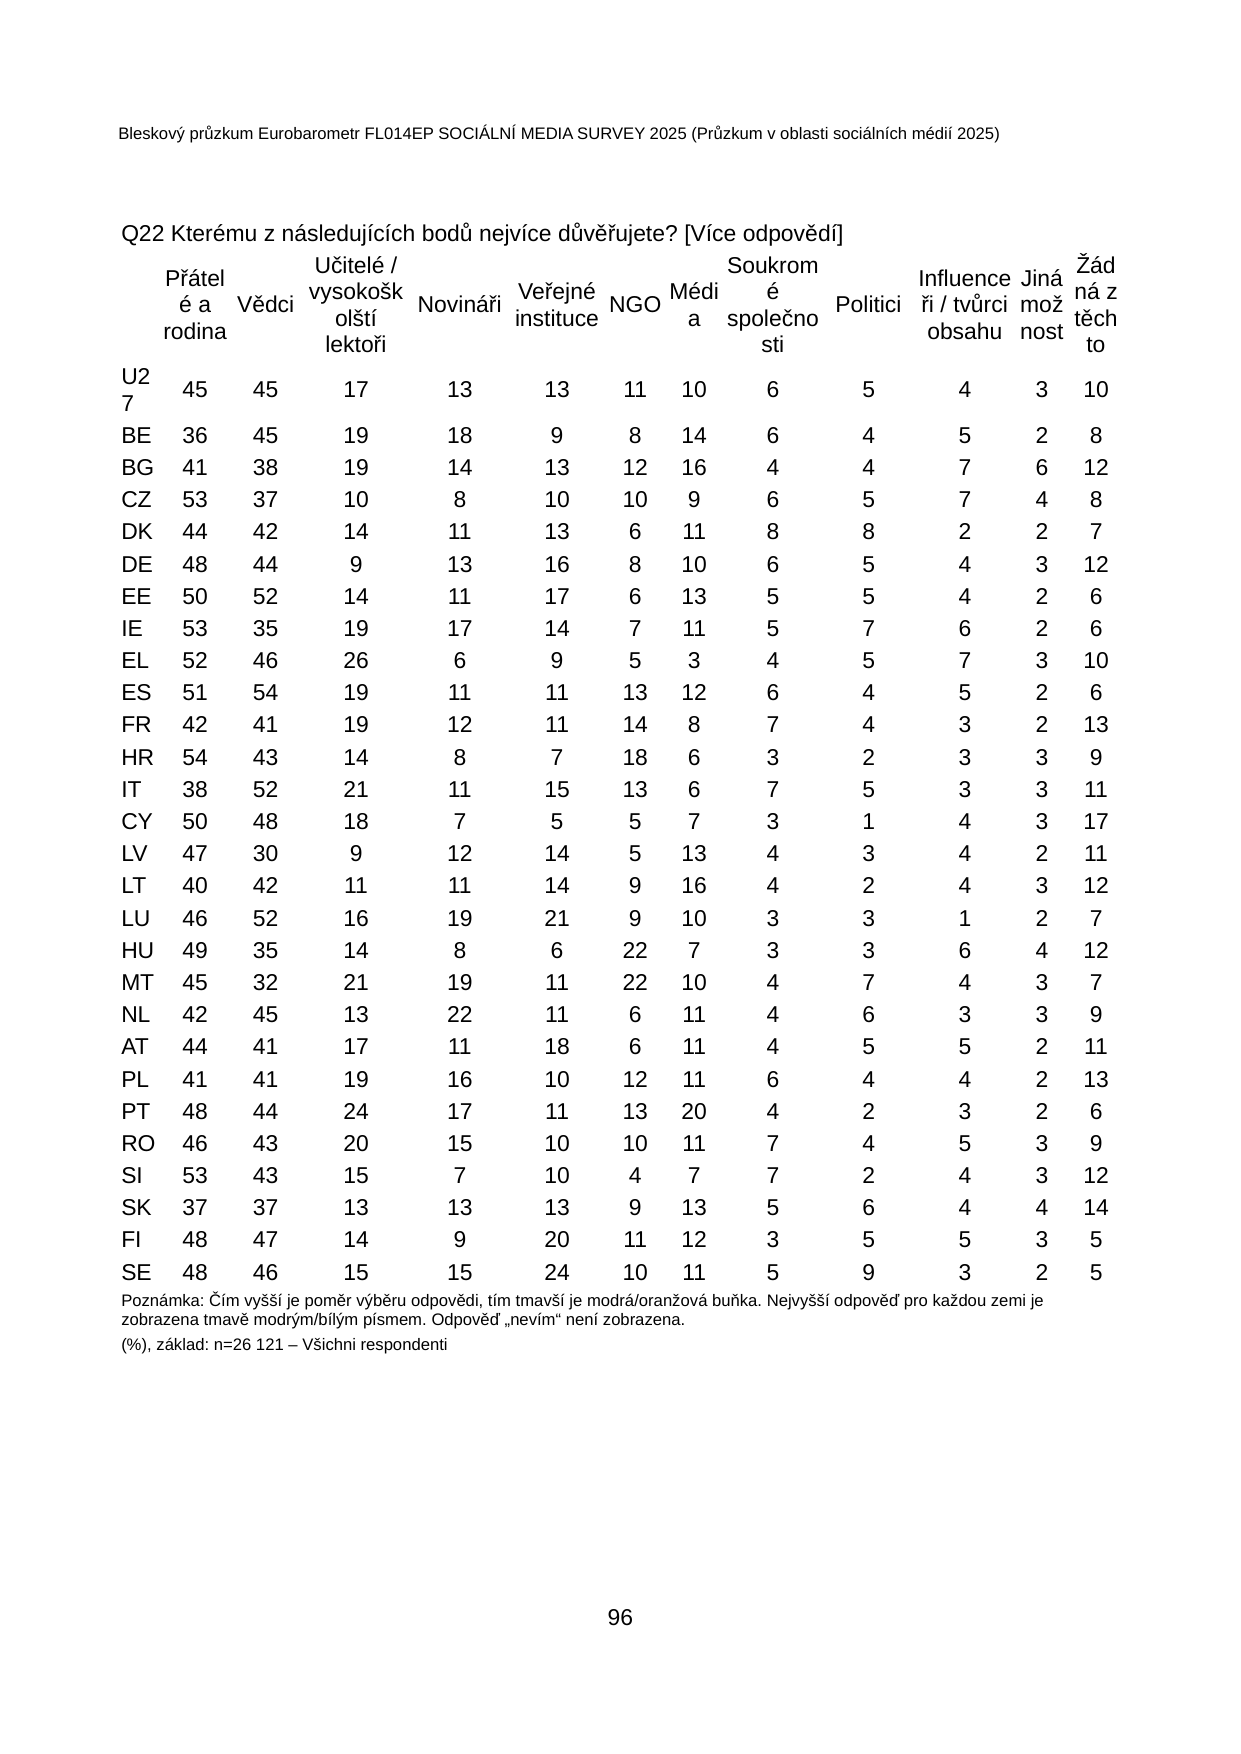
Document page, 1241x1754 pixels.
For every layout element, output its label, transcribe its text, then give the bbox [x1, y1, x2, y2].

table_cell Žádná z těchto [1069, 249, 1123, 360]
table_cell 4 [915, 837, 1014, 869]
table_cell 45 [230, 419, 301, 451]
table_cell 2 [1015, 709, 1069, 741]
table_cell 13 [411, 360, 508, 419]
table_cell 44 [160, 1030, 230, 1063]
table_cell 11 [665, 998, 723, 1030]
table_cell 11 [1069, 1030, 1123, 1063]
table_cell 5 [915, 1224, 1014, 1256]
table_cell 13 [665, 580, 723, 612]
table_cell 6 [822, 1191, 914, 1223]
table_cell 10 [1069, 644, 1123, 676]
table_cell 18 [509, 1030, 605, 1063]
table_cell 4 [1015, 483, 1069, 515]
table_cell 3 [1015, 548, 1069, 580]
table_cell 4 [723, 1095, 822, 1127]
table_cell (%), základ: n=26 121 – Všichni respondenti [118, 1332, 1123, 1357]
table_cell 9 [605, 1191, 665, 1223]
table_cell 53 [160, 612, 230, 644]
table_cell 48 [230, 805, 301, 837]
table_cell 5 [822, 773, 914, 805]
table_cell LV [118, 837, 160, 869]
table_cell 4 [915, 1063, 1014, 1095]
table_cell 21 [301, 966, 411, 998]
table_cell 4 [915, 966, 1014, 998]
table_cell 6 [723, 676, 822, 708]
table_cell 10 [509, 1063, 605, 1095]
table_cell 2 [822, 1095, 914, 1127]
table_cell 3 [915, 709, 1014, 741]
table_cell 7 [723, 709, 822, 741]
table_cell DK [118, 515, 160, 548]
table_cell 3 [723, 741, 822, 773]
table_cell 4 [822, 1127, 914, 1159]
table_cell 4 [1015, 934, 1069, 966]
table_cell 12 [665, 676, 723, 708]
table_cell 13 [301, 998, 411, 1030]
table_cell 38 [230, 451, 301, 483]
table_cell 13 [605, 773, 665, 805]
table_cell 6 [1069, 1095, 1123, 1127]
table_cell 15 [411, 1256, 508, 1288]
table_cell 6 [1015, 451, 1069, 483]
table_cell 5 [605, 805, 665, 837]
table_cell 17 [509, 580, 605, 612]
table_cell 11 [605, 360, 665, 419]
table_cell 45 [230, 998, 301, 1030]
table_cell DE [118, 548, 160, 580]
table_cell 7 [822, 612, 914, 644]
table_cell 5 [822, 1030, 914, 1063]
table_cell 8 [822, 515, 914, 548]
table_cell 13 [1069, 1063, 1123, 1095]
table_cell LU [118, 902, 160, 934]
table_cell 6 [411, 644, 508, 676]
table_cell 12 [1069, 934, 1123, 966]
table_cell 43 [230, 1127, 301, 1159]
table_cell 13 [605, 676, 665, 708]
table_cell 16 [665, 451, 723, 483]
table_cell 9 [301, 548, 411, 580]
table_cell EL [118, 644, 160, 676]
table_cell 7 [665, 934, 723, 966]
table_cell 51 [160, 676, 230, 708]
table_cell HR [118, 741, 160, 773]
table_cell 45 [160, 360, 230, 419]
table_cell 13 [509, 451, 605, 483]
table_cell 4 [915, 805, 1014, 837]
table_cell 21 [301, 773, 411, 805]
table_cell 42 [160, 709, 230, 741]
table_cell 44 [230, 1095, 301, 1127]
table_cell 9 [822, 1256, 914, 1288]
table_cell 7 [915, 483, 1014, 515]
table_cell 46 [160, 902, 230, 934]
table_cell 14 [665, 419, 723, 451]
table_cell 41 [160, 451, 230, 483]
table_cell 12 [605, 451, 665, 483]
table_cell 4 [822, 451, 914, 483]
table_cell 7 [723, 773, 822, 805]
table_cell Politici [822, 249, 914, 360]
table_cell 19 [411, 966, 508, 998]
table_cell LT [118, 870, 160, 902]
table_cell 5 [915, 419, 1014, 451]
table_cell 13 [509, 515, 605, 548]
table_cell 19 [301, 676, 411, 708]
table_cell 13 [1069, 709, 1123, 741]
table_cell 6 [723, 483, 822, 515]
table_cell U27 [118, 360, 160, 419]
table_cell 3 [723, 902, 822, 934]
table_cell 2 [1015, 1256, 1069, 1288]
table_cell 12 [1069, 548, 1123, 580]
table_cell 13 [509, 1191, 605, 1223]
table_cell 3 [1015, 360, 1069, 419]
table_cell 10 [665, 360, 723, 419]
table_cell 11 [1069, 837, 1123, 869]
table_cell 3 [1015, 966, 1069, 998]
table_cell 5 [822, 360, 914, 419]
table_cell 16 [665, 870, 723, 902]
table_cell 2 [1015, 1063, 1069, 1095]
table_cell 53 [160, 1159, 230, 1191]
table_cell 14 [509, 870, 605, 902]
table_cell 9 [605, 870, 665, 902]
table_cell 11 [509, 1095, 605, 1127]
table_cell 11 [411, 1030, 508, 1063]
table_cell 15 [301, 1159, 411, 1191]
table_cell 14 [301, 741, 411, 773]
table_cell 43 [230, 1159, 301, 1191]
table_cell 9 [509, 419, 605, 451]
table_cell ES [118, 676, 160, 708]
table_cell 52 [230, 902, 301, 934]
table_cell 2 [1015, 837, 1069, 869]
table_cell 14 [301, 1224, 411, 1256]
table_cell 4 [822, 419, 914, 451]
table_cell 5 [1069, 1256, 1123, 1288]
table_cell 2 [1015, 902, 1069, 934]
table_cell 7 [411, 1159, 508, 1191]
table_cell 12 [1069, 1159, 1123, 1191]
table_cell SI [118, 1159, 160, 1191]
table_cell 22 [605, 966, 665, 998]
table_cell 7 [723, 1159, 822, 1191]
table_cell 46 [230, 1256, 301, 1288]
table_cell NL [118, 998, 160, 1030]
table_cell 11 [509, 676, 605, 708]
table_cell 10 [665, 902, 723, 934]
table_cell 10 [301, 483, 411, 515]
table_cell 6 [723, 1063, 822, 1095]
table_cell 43 [230, 741, 301, 773]
table_cell 9 [1069, 998, 1123, 1030]
table_cell 3 [915, 1256, 1014, 1288]
table_cell 10 [605, 1256, 665, 1288]
table_cell 19 [301, 419, 411, 451]
table_cell HU [118, 934, 160, 966]
table_cell 10 [605, 483, 665, 515]
table_cell 5 [822, 1224, 914, 1256]
table_cell BG [118, 451, 160, 483]
table_cell 3 [915, 741, 1014, 773]
table_cell 13 [411, 548, 508, 580]
table_cell Influenceři / tvůrci obsahu [915, 249, 1014, 360]
table_cell 20 [301, 1127, 411, 1159]
table_cell 7 [915, 644, 1014, 676]
table_cell 11 [411, 773, 508, 805]
table_cell Poznámka: Čím vyšší je poměr výběru odpovědi, tím tmavší je modrá/oranžová buňka. Nejvyšší odpověď pro každou zemi je zobrazena tmavě modrým/bílým písmem. Odpověď „nevím“ není zobrazena. [118, 1288, 1123, 1332]
table_cell 37 [230, 1191, 301, 1223]
table_cell 3 [1015, 773, 1069, 805]
table_cell 13 [411, 1191, 508, 1223]
table_cell 4 [915, 548, 1014, 580]
table_cell 19 [301, 1063, 411, 1095]
table_cell 14 [411, 451, 508, 483]
table_cell 6 [1069, 676, 1123, 708]
table_cell 3 [1015, 805, 1069, 837]
table_cell 12 [1069, 870, 1123, 902]
table_cell 52 [230, 580, 301, 612]
table_cell 3 [1015, 870, 1069, 902]
table_cell 4 [723, 998, 822, 1030]
table_cell 14 [301, 515, 411, 548]
table_cell 11 [411, 870, 508, 902]
table_cell 8 [605, 548, 665, 580]
table_cell 35 [230, 934, 301, 966]
table_cell 11 [665, 515, 723, 548]
table_cell 8 [411, 483, 508, 515]
table_cell 24 [509, 1256, 605, 1288]
table_cell 8 [605, 419, 665, 451]
table_cell 3 [822, 902, 914, 934]
table_cell 3 [915, 998, 1014, 1030]
table_cell 11 [1069, 773, 1123, 805]
table_cell MT [118, 966, 160, 998]
table_cell 12 [605, 1063, 665, 1095]
table_cell 11 [665, 1127, 723, 1159]
table_cell 14 [509, 612, 605, 644]
table_cell 10 [665, 966, 723, 998]
table_cell 6 [822, 998, 914, 1030]
table_cell 11 [411, 676, 508, 708]
table_cell 41 [230, 709, 301, 741]
table_cell 4 [1015, 1191, 1069, 1223]
table_cell 48 [160, 1224, 230, 1256]
table_cell 12 [411, 709, 508, 741]
table_cell 12 [665, 1224, 723, 1256]
table_cell 11 [411, 580, 508, 612]
table_cell 3 [723, 805, 822, 837]
table_cell 5 [915, 1127, 1014, 1159]
table_cell BE [118, 419, 160, 451]
table_cell 11 [665, 1256, 723, 1288]
table_cell 52 [160, 644, 230, 676]
table_cell 2 [915, 515, 1014, 548]
table_cell 7 [605, 612, 665, 644]
table_cell 6 [605, 998, 665, 1030]
table_cell 15 [301, 1256, 411, 1288]
table_cell 3 [723, 1224, 822, 1256]
table_cell 4 [822, 709, 914, 741]
table_cell 3 [915, 773, 1014, 805]
table_cell 50 [160, 580, 230, 612]
table_cell 19 [301, 709, 411, 741]
table_cell 3 [1015, 1127, 1069, 1159]
table_cell 37 [160, 1191, 230, 1223]
table_cell 7 [723, 1127, 822, 1159]
table_cell 5 [723, 612, 822, 644]
table_cell 38 [160, 773, 230, 805]
table_cell 17 [1069, 805, 1123, 837]
table_cell RO [118, 1127, 160, 1159]
table_cell 6 [605, 515, 665, 548]
table_cell 41 [230, 1063, 301, 1095]
table_cell FI [118, 1224, 160, 1256]
table_cell 18 [301, 805, 411, 837]
table_cell 45 [160, 966, 230, 998]
table_cell 6 [665, 773, 723, 805]
table_cell 40 [160, 870, 230, 902]
table_cell 3 [1015, 998, 1069, 1030]
table_cell [118, 249, 160, 360]
table_cell 14 [301, 580, 411, 612]
table_cell 11 [509, 998, 605, 1030]
table_cell 41 [230, 1030, 301, 1063]
table_cell 5 [1069, 1224, 1123, 1256]
table_cell 7 [915, 451, 1014, 483]
table_cell 5 [723, 580, 822, 612]
table_cell 11 [509, 709, 605, 741]
table_cell 4 [723, 966, 822, 998]
table_cell 20 [665, 1095, 723, 1127]
table_cell 4 [723, 870, 822, 902]
table_cell 48 [160, 548, 230, 580]
table_cell 6 [665, 741, 723, 773]
table_cell 13 [605, 1095, 665, 1127]
table_cell 11 [665, 1063, 723, 1095]
table_cell 11 [665, 612, 723, 644]
table_cell 6 [1069, 580, 1123, 612]
table_cell 3 [822, 837, 914, 869]
table_cell 49 [160, 934, 230, 966]
table_cell 7 [509, 741, 605, 773]
table_cell 5 [723, 1256, 822, 1288]
table_cell 5 [822, 548, 914, 580]
table_cell 2 [1015, 515, 1069, 548]
table_cell 48 [160, 1256, 230, 1288]
table_cell 2 [822, 1159, 914, 1191]
table_cell 47 [230, 1224, 301, 1256]
table_cell Veřejné instituce [509, 249, 605, 360]
table_cell 6 [723, 548, 822, 580]
table_cell 45 [230, 360, 301, 419]
table_cell 36 [160, 419, 230, 451]
table_cell EE [118, 580, 160, 612]
table_cell 6 [1069, 612, 1123, 644]
table_cell 14 [509, 837, 605, 869]
table_cell 35 [230, 612, 301, 644]
table_cell 4 [723, 1030, 822, 1063]
table_cell 7 [411, 805, 508, 837]
table_cell SE [118, 1256, 160, 1288]
table_cell 5 [915, 676, 1014, 708]
table_cell 13 [665, 1191, 723, 1223]
table_cell 2 [1015, 1030, 1069, 1063]
table_cell 3 [665, 644, 723, 676]
table_cell 16 [301, 902, 411, 934]
table_cell 6 [605, 1030, 665, 1063]
table_cell 10 [665, 548, 723, 580]
table_cell 14 [301, 934, 411, 966]
table_cell 44 [160, 515, 230, 548]
table_cell 4 [605, 1159, 665, 1191]
table_cell 13 [301, 1191, 411, 1223]
table_cell 16 [411, 1063, 508, 1095]
table_cell 9 [665, 483, 723, 515]
table_cell 11 [665, 1030, 723, 1063]
table_cell 7 [665, 805, 723, 837]
table_cell 5 [915, 1030, 1014, 1063]
table_cell 21 [509, 902, 605, 934]
table_cell 12 [411, 837, 508, 869]
table_cell 17 [411, 612, 508, 644]
table_cell 50 [160, 805, 230, 837]
table_cell 10 [605, 1127, 665, 1159]
table_cell 4 [822, 1063, 914, 1095]
table_cell 20 [509, 1224, 605, 1256]
table_cell 10 [509, 1159, 605, 1191]
table_cell 3 [915, 1095, 1014, 1127]
table_cell 7 [665, 1159, 723, 1191]
table_cell NGO [605, 249, 665, 360]
table_cell 54 [230, 676, 301, 708]
table_cell 5 [605, 837, 665, 869]
table_cell 42 [230, 515, 301, 548]
table_cell CZ [118, 483, 160, 515]
table_cell 15 [411, 1127, 508, 1159]
table_cell 6 [723, 360, 822, 419]
table_cell 2 [1015, 580, 1069, 612]
table_cell 19 [411, 902, 508, 934]
table_cell 6 [915, 612, 1014, 644]
table_cell 3 [822, 934, 914, 966]
table_cell 4 [822, 676, 914, 708]
table_cell 53 [160, 483, 230, 515]
table_cell Soukromé společnosti [723, 249, 822, 360]
table_cell 19 [301, 612, 411, 644]
table_cell 9 [509, 644, 605, 676]
table_cell 6 [915, 934, 1014, 966]
table_cell 54 [160, 741, 230, 773]
table_cell Jiná možnost [1015, 249, 1069, 360]
table_cell 3 [1015, 741, 1069, 773]
table_cell 4 [915, 360, 1014, 419]
table_cell 1 [915, 902, 1014, 934]
table_cell 11 [411, 515, 508, 548]
table_cell 9 [1069, 741, 1123, 773]
table_cell 5 [822, 580, 914, 612]
table_cell 22 [605, 934, 665, 966]
table_cell 19 [301, 451, 411, 483]
table_cell 11 [605, 1224, 665, 1256]
table_cell 17 [301, 1030, 411, 1063]
table_cell 17 [411, 1095, 508, 1127]
table_cell 7 [1069, 515, 1123, 548]
table_cell 1 [822, 805, 914, 837]
table_cell 7 [1069, 902, 1123, 934]
table_cell 4 [723, 451, 822, 483]
table_cell 8 [723, 515, 822, 548]
table_cell 8 [1069, 419, 1123, 451]
table_cell 4 [723, 644, 822, 676]
table_cell Učitelé / vysokoškolští lektoři [301, 249, 411, 360]
table_cell 5 [822, 483, 914, 515]
table_header Q22 Kterému z následujících bodů nejvíce důvěřujete? [Více odpovědí] [118, 217, 1123, 249]
table_cell 3 [1015, 644, 1069, 676]
table_cell 10 [509, 1127, 605, 1159]
table_cell 17 [301, 360, 411, 419]
table_cell 24 [301, 1095, 411, 1127]
table_cell 18 [605, 741, 665, 773]
table_cell 13 [665, 837, 723, 869]
table_cell 3 [1015, 1224, 1069, 1256]
table_cell 18 [411, 419, 508, 451]
table_cell 14 [605, 709, 665, 741]
table_cell 46 [160, 1127, 230, 1159]
table_cell Média [665, 249, 723, 360]
table_cell 3 [723, 934, 822, 966]
table_cell 47 [160, 837, 230, 869]
table_cell AT [118, 1030, 160, 1063]
table_cell 42 [160, 998, 230, 1030]
table_cell 52 [230, 773, 301, 805]
table_cell 7 [1069, 966, 1123, 998]
table_cell 15 [509, 773, 605, 805]
table_cell 2 [822, 870, 914, 902]
table_cell 5 [509, 805, 605, 837]
table_cell 30 [230, 837, 301, 869]
table_cell 8 [411, 934, 508, 966]
table_cell Vědci [230, 249, 301, 360]
table_cell 32 [230, 966, 301, 998]
table_cell 4 [723, 837, 822, 869]
table_cell 13 [509, 360, 605, 419]
table_cell IT [118, 773, 160, 805]
table_cell 10 [1069, 360, 1123, 419]
table_cell SK [118, 1191, 160, 1223]
table_cell 48 [160, 1095, 230, 1127]
table_cell Přátelé a rodina [160, 249, 230, 360]
table_cell 46 [230, 644, 301, 676]
table_cell 26 [301, 644, 411, 676]
table_cell 12 [1069, 451, 1123, 483]
table_cell 42 [230, 870, 301, 902]
table_cell 4 [915, 870, 1014, 902]
table_cell CY [118, 805, 160, 837]
table_cell 3 [1015, 1159, 1069, 1191]
table_cell 8 [1069, 483, 1123, 515]
table_cell 4 [915, 580, 1014, 612]
table_cell IE [118, 612, 160, 644]
table_cell 2 [822, 741, 914, 773]
table_cell 2 [1015, 612, 1069, 644]
table_cell Novináři [411, 249, 508, 360]
table_cell 8 [411, 741, 508, 773]
table_cell 6 [723, 419, 822, 451]
table_cell 10 [509, 483, 605, 515]
table_cell 4 [915, 1191, 1014, 1223]
table_cell 9 [301, 837, 411, 869]
table_cell 2 [1015, 676, 1069, 708]
table_cell 7 [822, 966, 914, 998]
table_cell 16 [509, 548, 605, 580]
table_cell 41 [160, 1063, 230, 1095]
table_cell PL [118, 1063, 160, 1095]
table_cell 5 [822, 644, 914, 676]
table_cell 9 [411, 1224, 508, 1256]
table_cell 2 [1015, 1095, 1069, 1127]
table_cell 6 [509, 934, 605, 966]
table_cell FR [118, 709, 160, 741]
table_cell 5 [605, 644, 665, 676]
table_cell 9 [605, 902, 665, 934]
table_cell 2 [1015, 419, 1069, 451]
table_cell 8 [665, 709, 723, 741]
table_cell 6 [605, 580, 665, 612]
table_cell 11 [509, 966, 605, 998]
table_cell 44 [230, 548, 301, 580]
table_cell 4 [915, 1159, 1014, 1191]
table_cell 5 [723, 1191, 822, 1223]
table_cell 37 [230, 483, 301, 515]
table_cell 22 [411, 998, 508, 1030]
table_cell 14 [1069, 1191, 1123, 1223]
table_cell PT [118, 1095, 160, 1127]
table_cell 11 [301, 870, 411, 902]
table_cell 9 [1069, 1127, 1123, 1159]
